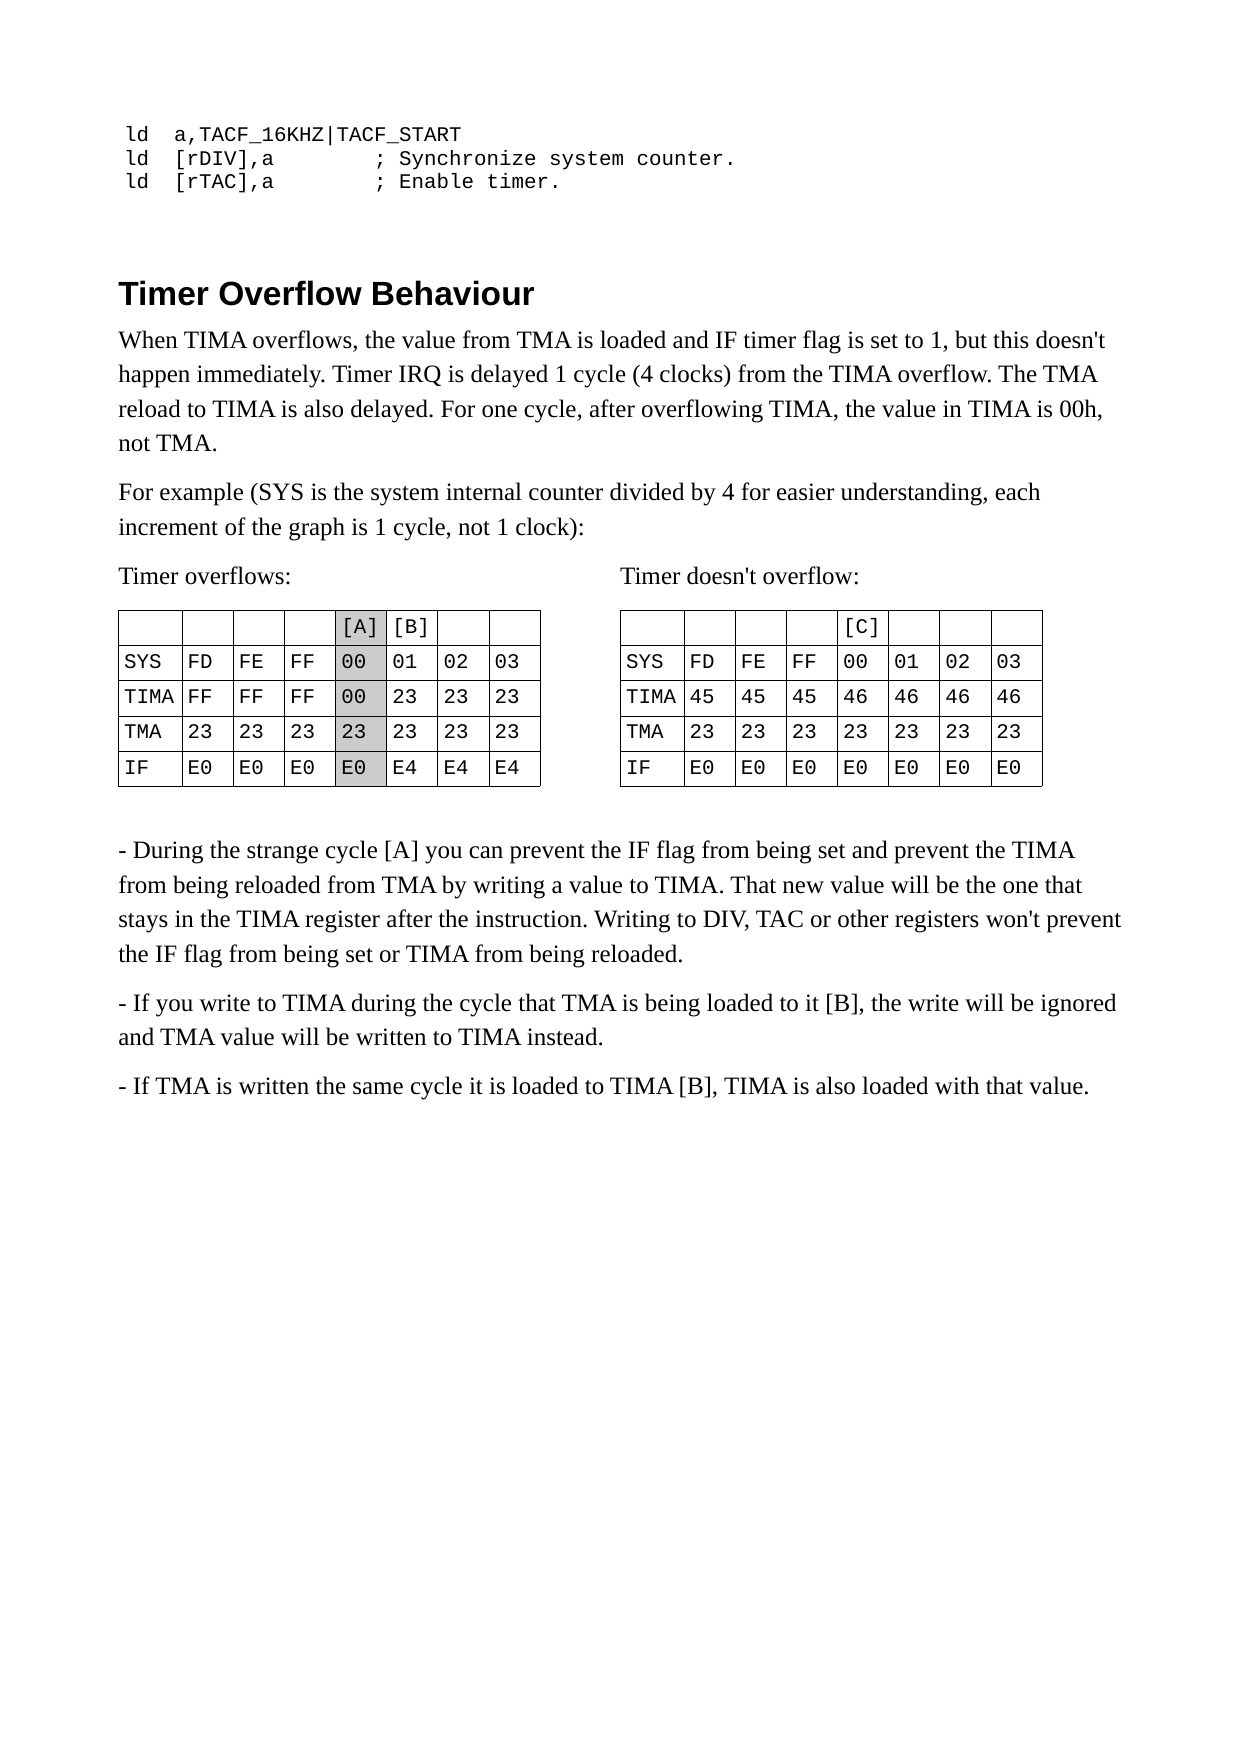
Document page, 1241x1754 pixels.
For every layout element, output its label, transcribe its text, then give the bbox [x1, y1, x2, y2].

table_header [234, 611, 284, 645]
table_header [A] [336, 611, 386, 645]
table_header [685, 611, 735, 645]
table_cell 23 [736, 717, 786, 751]
table_header [490, 611, 540, 645]
table_cell 23 [387, 717, 437, 751]
table_cell E0 [992, 752, 1042, 786]
table_cell 46 [838, 681, 888, 716]
table_cell FD [685, 646, 735, 680]
table_cell 23 [940, 717, 991, 751]
table_header [C] [838, 611, 888, 645]
table_header ld a,TACF_16KHZ|TACF_START ld [rDIV],a ; Synchronize system counter. ld [rTAC],a ; Enable timer. [118, 118, 1123, 201]
table_cell 00 [838, 646, 888, 680]
table_cell E0 [285, 752, 335, 786]
table_cell TMA [621, 717, 684, 751]
text For example (SYS is the system internal counter divided by 4 for easier understanding, each increment of the graph is 1 cycle, not 1 clock): [118, 477, 1122, 541]
table_cell 23 [787, 717, 837, 751]
table_cell 23 [889, 717, 939, 751]
table_cell 46 [889, 681, 939, 716]
table_cell 45 [736, 681, 786, 716]
table_cell IF [621, 752, 684, 786]
table_cell 23 [992, 717, 1042, 751]
table_cell E4 [438, 752, 489, 786]
table_cell FD [183, 646, 233, 680]
text - If you write to TIMA during the cycle that TMA is being loaded to it [B], the write will be ignored and TMA value will be written to TIMA instead. [118, 988, 1122, 1051]
table_cell 00 [336, 646, 386, 680]
table_cell E0 [838, 752, 888, 786]
table_header [787, 611, 837, 645]
text - If TMA is written the same cycle it is loaded to TIMA [B], TIMA is also loaded with that value. [118, 1071, 1122, 1100]
table_cell E0 [234, 752, 284, 786]
table_cell E0 [336, 752, 386, 786]
table_cell 23 [336, 717, 386, 751]
table_cell TIMA [621, 681, 684, 716]
table_cell 23 [387, 681, 437, 716]
table_cell FF [285, 646, 335, 680]
table_cell FE [736, 646, 786, 680]
table_cell 03 [992, 646, 1042, 680]
table_cell FE [234, 646, 284, 680]
table_cell 01 [889, 646, 939, 680]
table_cell SYS [119, 646, 182, 680]
subtitle Timer Overflow Behaviour [118, 274, 1122, 312]
table_cell 23 [183, 717, 233, 751]
table_cell 46 [992, 681, 1042, 716]
table_header [B] [387, 611, 437, 645]
table_cell E0 [787, 752, 837, 786]
table_header [119, 611, 182, 645]
table_cell 23 [490, 717, 540, 751]
table_cell E0 [183, 752, 233, 786]
table_header [438, 611, 489, 645]
table_header [621, 611, 684, 645]
table_header [736, 611, 786, 645]
table_cell 23 [490, 681, 540, 716]
table_cell 23 [438, 717, 489, 751]
table_cell 46 [940, 681, 991, 716]
table_cell IF [119, 752, 182, 786]
table_cell 00 [336, 681, 386, 716]
table_cell 23 [438, 681, 489, 716]
table_cell E0 [940, 752, 991, 786]
table_cell E4 [387, 752, 437, 786]
table_cell 01 [387, 646, 437, 680]
table_cell E0 [685, 752, 735, 786]
table_cell FF [787, 646, 837, 680]
table_cell TMA [119, 717, 182, 751]
table_cell 23 [838, 717, 888, 751]
table_cell FF [285, 681, 335, 716]
text - During the strange cycle [A] you can prevent the IF flag from being set and prevent the TIMA from being reloaded from TMA by writing a value to TIMA. That new value will be the one that stays in the TIMA register after the instruction. Writing to DIV, TAC or other registers won't prevent the IF flag from being set or TIMA from being reloaded. [118, 835, 1122, 967]
table_header [940, 611, 991, 645]
table_cell 45 [685, 681, 735, 716]
table_header Timer doesn't overflow: [620, 561, 1122, 786]
table_header [285, 611, 335, 645]
table_cell E0 [889, 752, 939, 786]
table_cell E4 [490, 752, 540, 786]
table_cell 45 [787, 681, 837, 716]
table_header [992, 611, 1042, 645]
table_header [889, 611, 939, 645]
table_cell 23 [685, 717, 735, 751]
table_cell TIMA [119, 681, 182, 716]
table_header [183, 611, 233, 645]
table_cell 03 [490, 646, 540, 680]
table_cell FF [183, 681, 233, 716]
table_cell 02 [438, 646, 489, 680]
table_cell 23 [285, 717, 335, 751]
text When TIMA overflows, the value from TMA is loaded and IF timer flag is set to 1, but this doesn't happen immediately. Timer IRQ is delayed 1 cycle (4 clocks) from the TIMA overflow. The TMA reload to TIMA is also delayed. For one cycle, after overflowing TIMA, the value in TIMA is 00h, not TMA. [118, 325, 1122, 457]
table_cell FF [234, 681, 284, 716]
table_cell 02 [940, 646, 991, 680]
table_cell E0 [736, 752, 786, 786]
table_cell SYS [621, 646, 684, 680]
table_cell 23 [234, 717, 284, 751]
table_header Timer overflows: [118, 561, 620, 786]
